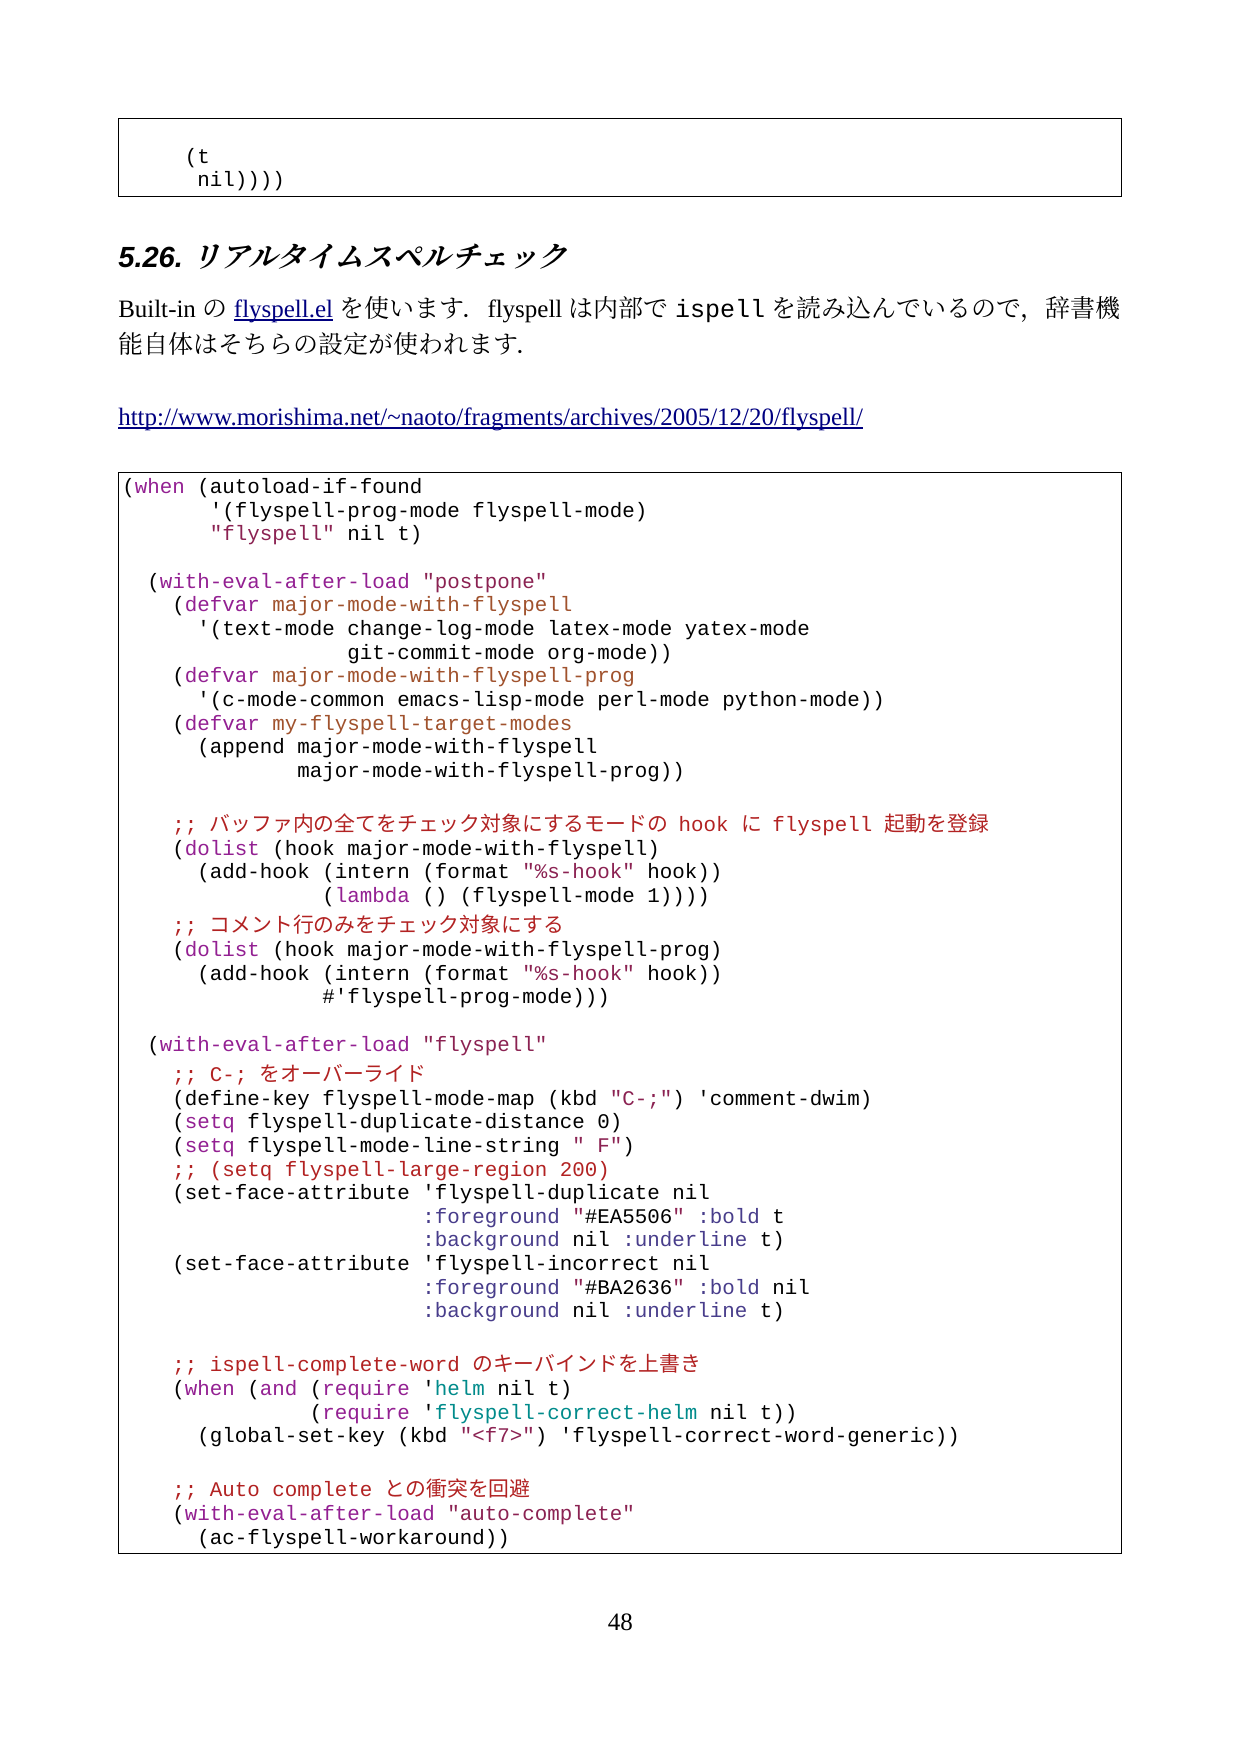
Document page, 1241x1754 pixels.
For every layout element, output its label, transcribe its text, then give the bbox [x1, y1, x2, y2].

text ;; ispell-complete-word のキーバインドを上書き [119, 1344, 1121, 1374]
text (require 'flyspell-correct-helm nil t)) [119, 1398, 1121, 1421]
text (ac-flyspell-workaround)) [119, 1523, 1121, 1553]
text (t [119, 142, 1121, 165]
text (set-face-attribute 'flyspell-duplicate nil [119, 1178, 1121, 1202]
text ;; バッファ内の全てをチェック対象にするモードの hook に flyspell 起動を登録 [119, 803, 1121, 834]
text (define-key flyspell-mode-map (kbd "C-;") 'comment-dwim) [119, 1084, 1121, 1107]
text (defvar major-mode-with-flyspell [119, 590, 1121, 614]
text Built-in の flyspell.el を使います．flyspell は内部で ispell を読み込んでいるので，辞書機能自体はそちらの設定が使われます． [118, 289, 1122, 390]
text (when (autoload-if-found [119, 473, 1121, 496]
text git-commit-mode org-mode)) [119, 638, 1121, 661]
text '(c-mode-common emacs-lisp-mode perl-mode python-mode)) [119, 685, 1121, 709]
text :background nil :underline t) [119, 1296, 1121, 1320]
text (with-eval-after-load "flyspell" [119, 1029, 1121, 1053]
text (add-hook (intern (format "%s-hook" hook)) [119, 857, 1121, 881]
subtitle リアルタイムスペルチェック [118, 234, 1122, 276]
text (set-face-attribute 'flyspell-incorrect nil [119, 1249, 1121, 1273]
text :foreground "#EA5506" :bold t [119, 1202, 1121, 1226]
text #'flyspell-prog-mode))) [119, 982, 1121, 1006]
text (defvar my-flyspell-target-modes [119, 709, 1121, 732]
text ;; コメント行のみをチェック対象にする [119, 904, 1121, 935]
text '(flyspell-prog-mode flyspell-mode) [119, 496, 1121, 519]
text (lambda () (flyspell-mode 1)))) [119, 881, 1121, 904]
text (setq flyspell-duplicate-distance 0) [119, 1107, 1121, 1131]
text ;; C-; をオーバーライド [119, 1053, 1121, 1084]
text (append major-mode-with-flyspell [119, 732, 1121, 756]
text nil)))) [119, 165, 1121, 196]
text (add-hook (intern (format "%s-hook" hook)) [119, 959, 1121, 982]
text :foreground "#BA2636" :bold nil [119, 1273, 1121, 1296]
text (setq flyspell-mode-line-string " F") [119, 1131, 1121, 1154]
text '(text-mode change-log-mode latex-mode yatex-mode [119, 614, 1121, 638]
text "flyspell" nil t) [119, 519, 1121, 543]
text (global-set-key (kbd "<f7>") 'flyspell-correct-word-generic)) [119, 1421, 1121, 1445]
text (dolist (hook major-mode-with-flyspell-prog) [119, 935, 1121, 959]
text ;; (setq flyspell-large-region 200) [119, 1154, 1121, 1178]
text (with-eval-after-load "postpone" [119, 567, 1121, 590]
text :background nil :underline t) [119, 1226, 1121, 1249]
text (when (and (require 'helm nil t) [119, 1374, 1121, 1398]
text http://www.morishima.net/~naoto/fragments/archives/2005/12/20/flyspell/ [118, 402, 1122, 460]
text (with-eval-after-load "auto-complete" [119, 1499, 1121, 1523]
text major-mode-with-flyspell-prog)) [119, 756, 1121, 779]
text (dolist (hook major-mode-with-flyspell) [119, 834, 1121, 857]
text (defvar major-mode-with-flyspell-prog [119, 661, 1121, 685]
text ;; Auto complete との衝突を回避 [119, 1469, 1121, 1499]
